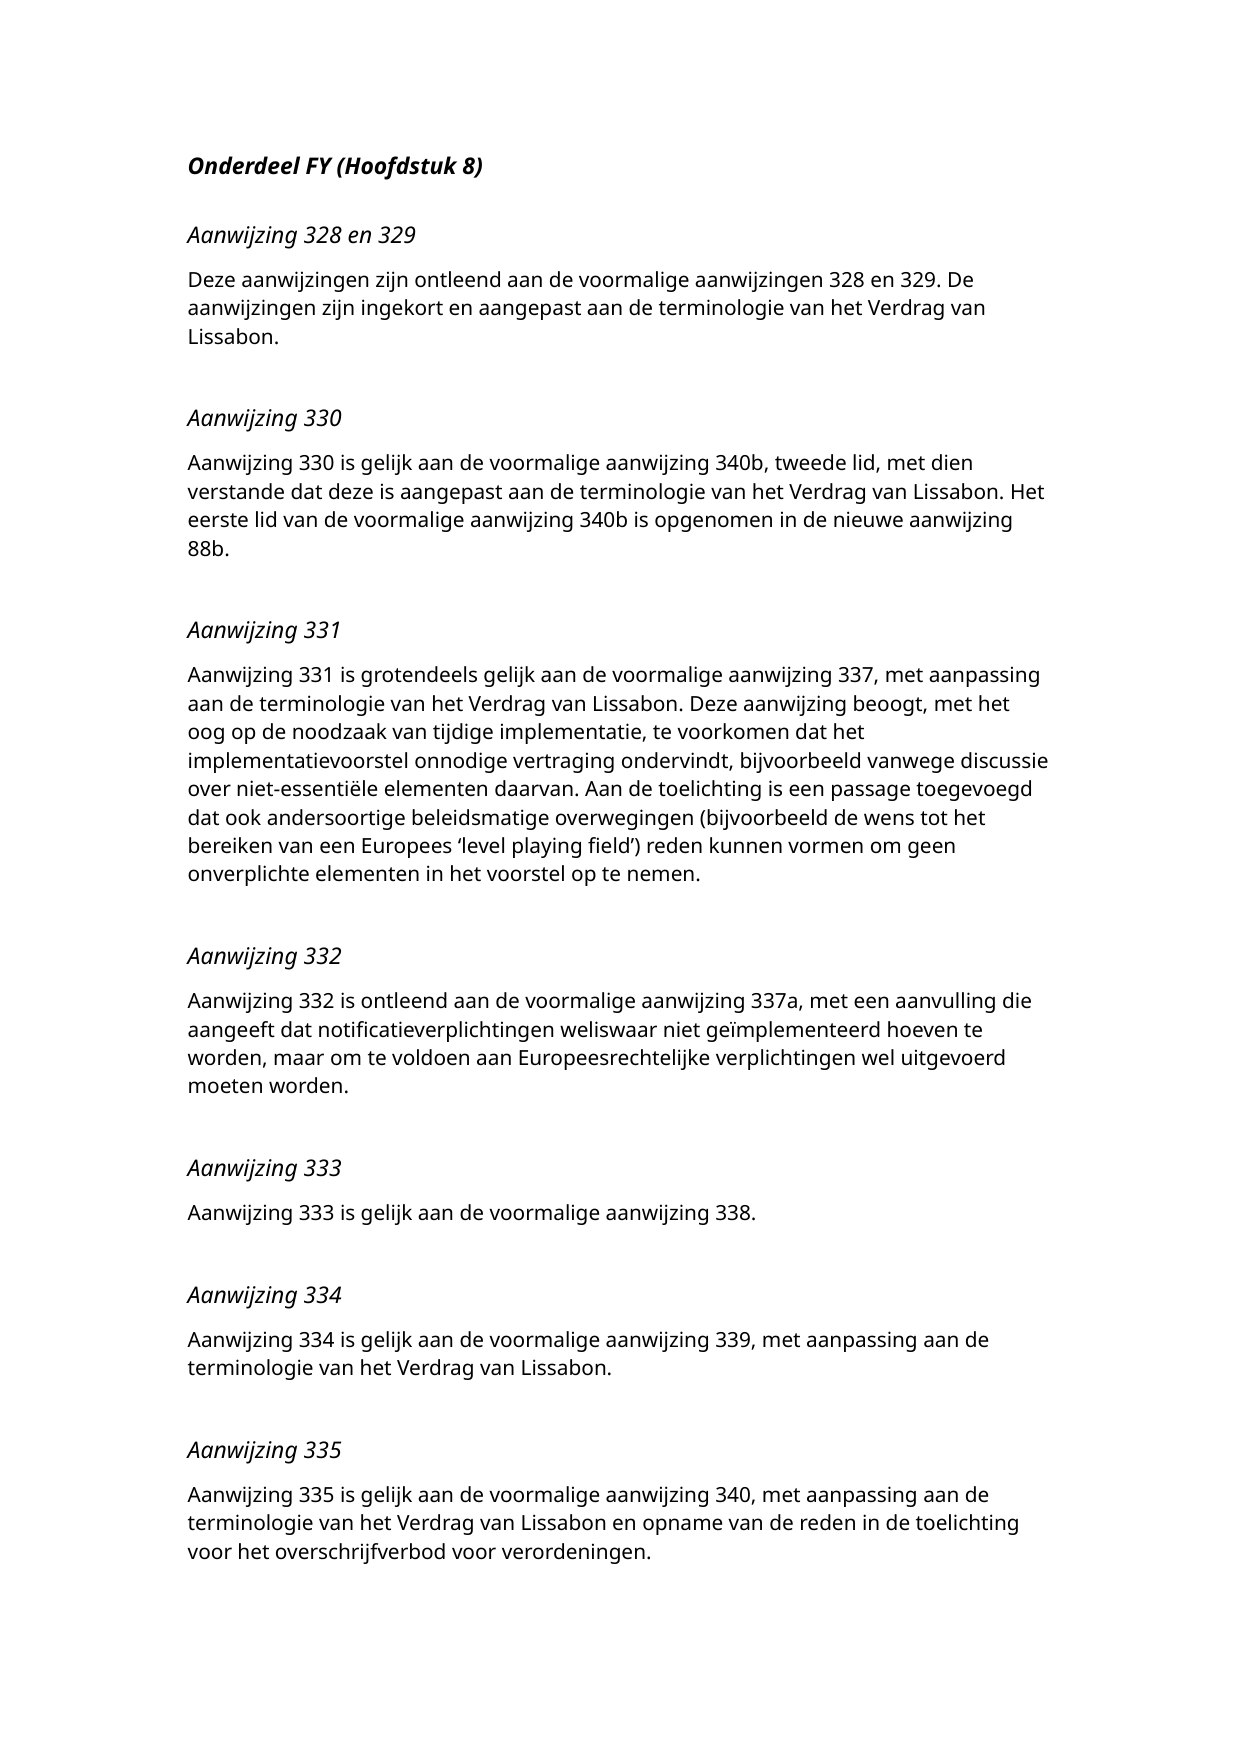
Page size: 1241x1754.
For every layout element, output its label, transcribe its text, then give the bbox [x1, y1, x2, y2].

text Aanwijzing 331 is grotendeels gelijk aan de voormalige aanwijzing 337, met aanpassing aan de terminologie van het Verdrag van Lissabon. Deze aanwijzing beoogt, met het oog op de noodzaak van tijdige implementatie, te voorkomen dat het implementatievoorstel onnodige vertraging ondervindt, bijvoorbeeld vanwege discussie over niet-essentiële elementen daarvan. Aan de toelichting is een passage toegevoegd dat ook andersoortige beleidsmatige overwegingen (bijvoorbeeld de wens tot het bereiken van een Europees ‘level playing field’) reden kunnen vormen om geen onverplichte elementen in het voorstel op te nemen. [187, 661, 1053, 888]
text Aanwijzing 333 is gelijk aan de voormalige aanwijzing 338. [187, 1198, 1053, 1227]
text Aanwijzing 335 is gelijk aan de voormalige aanwijzing 340, met aanpassing aan de terminologie van het Verdrag van Lissabon en opname van de reden in de toelichting voor het overschrijfverbod voor verordeningen. [187, 1480, 1053, 1565]
text Aanwijzing 334 is gelijk aan de voormalige aanwijzing 339, met aanpassing aan de terminologie van het Verdrag van Lissabon. [187, 1325, 1053, 1382]
subtitle Aanwijzing 335 [187, 1434, 1053, 1465]
subtitle Aanwijzing 332 [187, 940, 1053, 971]
subtitle Aanwijzing 333 [187, 1152, 1053, 1183]
text Aanwijzing 330 is gelijk aan de voormalige aanwijzing 340b, tweede lid, met dien verstande dat deze is aangepast aan de terminologie van het Verdrag van Lissabon. Het eerste lid van de voormalige aanwijzing 340b is opgenomen in de nieuwe aanwijzing 88b. [187, 448, 1053, 562]
text Deze aanwijzingen zijn ontleend aan de voormalige aanwijzingen 328 en 329. De aanwijzingen zijn ingekort en aangepast aan de terminologie van het Verdrag van Lissabon. [187, 265, 1053, 350]
subtitle Onderdeel FY (Hoofdstuk 8) [187, 150, 1053, 181]
subtitle Aanwijzing 331 [187, 614, 1053, 646]
subtitle Aanwijzing 330 [187, 402, 1053, 433]
subtitle Aanwijzing 334 [187, 1279, 1053, 1310]
text Aanwijzing 332 is ontleend aan de voormalige aanwijzing 337a, met een aanvulling die aangeeft dat notificatieverplichtingen weliswaar niet geïmplementeerd hoeven te worden, maar om te voldoen aan Europeesrechtelijke verplichtingen wel uitgevoerd moeten worden. [187, 986, 1053, 1100]
subtitle Aanwijzing 328 en 329 [187, 219, 1053, 250]
